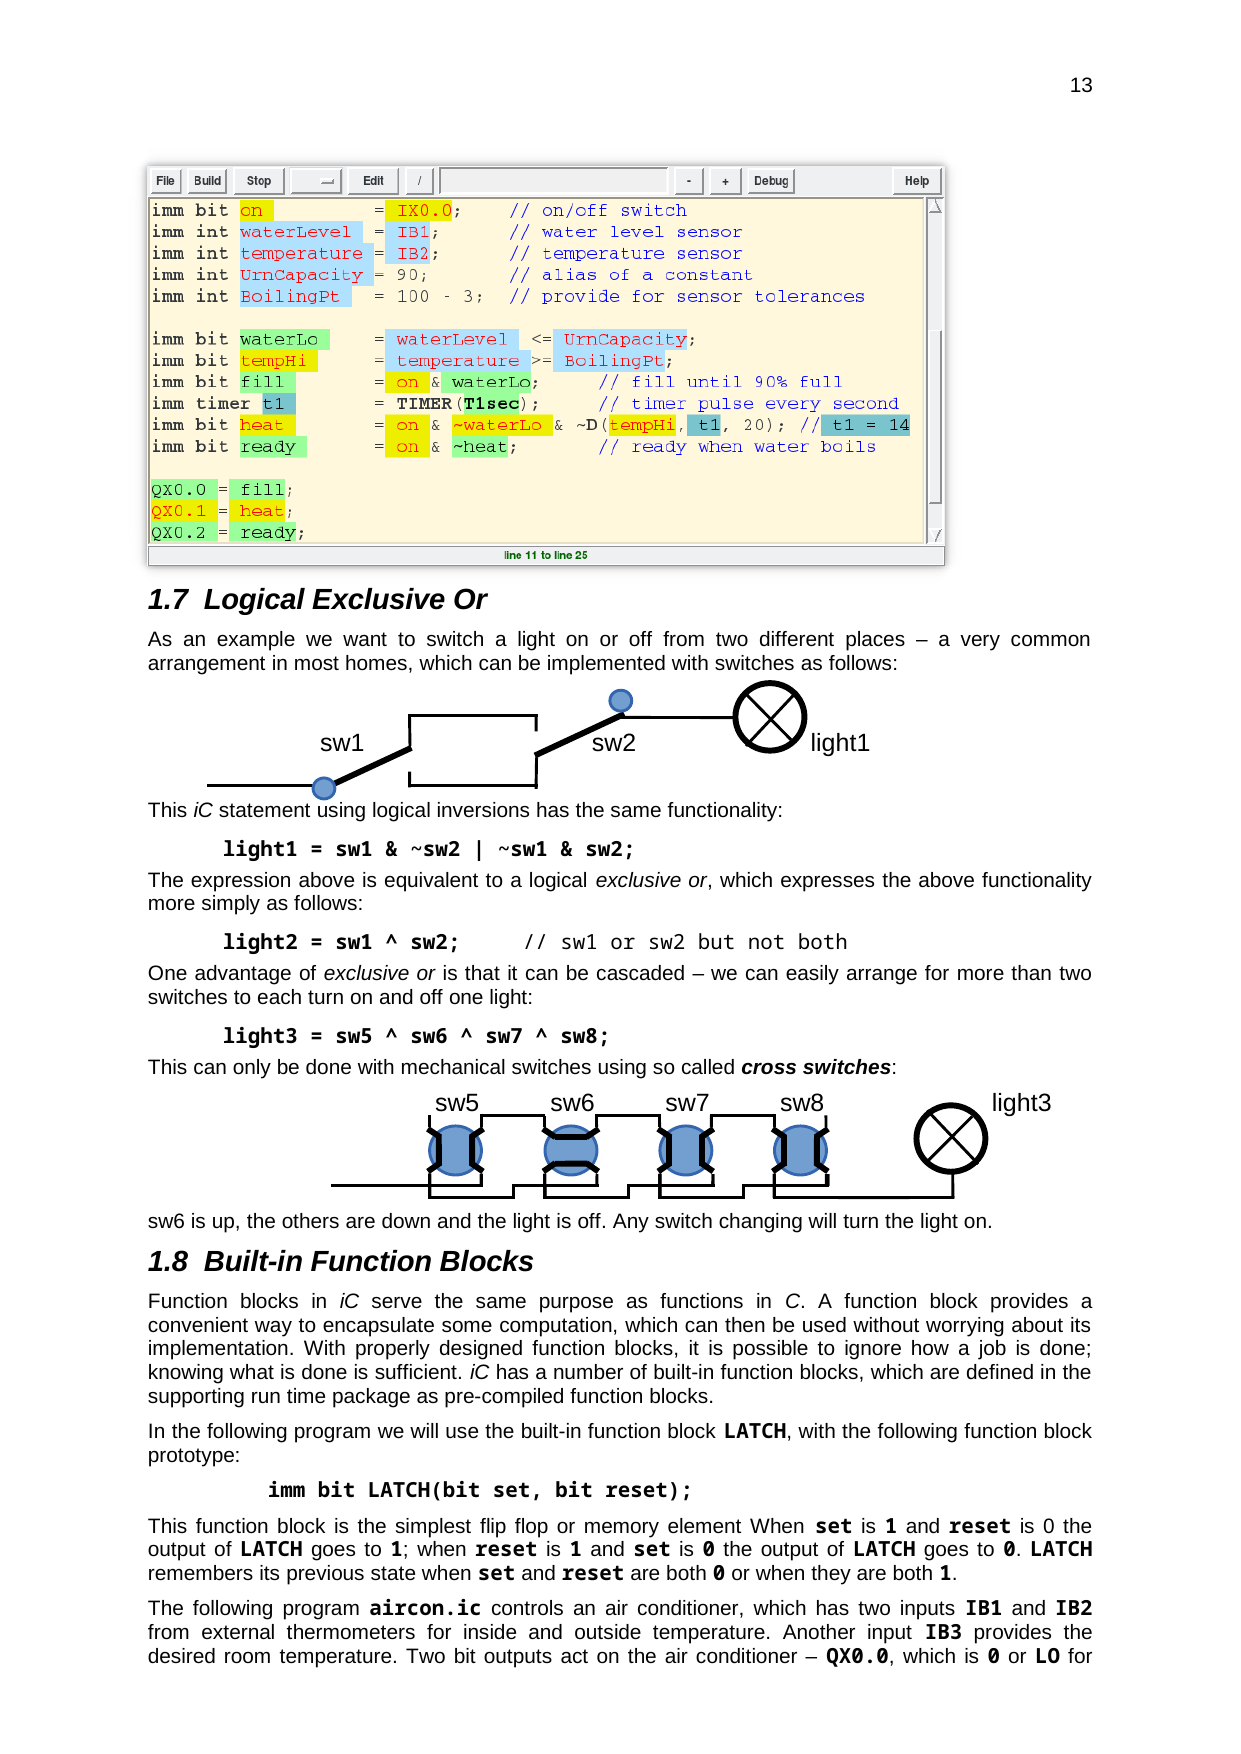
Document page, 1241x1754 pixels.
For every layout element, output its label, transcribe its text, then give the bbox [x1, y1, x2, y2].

text This can only be done with mechanical switches using so called cross switches: [148, 1055, 1092, 1079]
text The following program aircon.ic controls an air conditioner, which has two inputs IB1 and IB2 from external thermometers for inside and outside temperature. Another input IB3 provides the desired room temperature. Two bit outputs act on the air conditioner – QX0.0, which is 0 or LO for [148, 1597, 1092, 1668]
text As an example we want to switch a light on or off from two different places – a very common arrangement in most homes, which can be implemented with switches as follows: [148, 627, 1092, 675]
picture [128, 147, 963, 584]
text This iC statement using logical inversions has the same functionality: [147, 683, 1092, 822]
text One advantage of exclusive or is that it can be cascaded – we can easily arrange for more than two switches to each turn on and off one light: [148, 962, 1092, 1009]
text light1 = sw1 & ~sw2 | ~sw1 & sw2; [223, 834, 1092, 862]
text In the following program we will use the built-in function block LATCH, with the following function block prototype: [148, 1420, 1092, 1467]
text sw6 is up, the others are down and the light is off. Any switch changing will turn the light on. [147, 1086, 1092, 1234]
subtitle Logical Exclusive Or [148, 584, 1092, 616]
text This function block is the simplest flip flop or memory element When set is 1 and reset is 0 the output of LATCH goes to 1; when reset is 1 and set is 0 the output of LATCH goes to 0. LATCH remembers its previous state when set and reset are both 0 or when they are both 1. [148, 1514, 1092, 1585]
subtitle Built-in Function Blocks [148, 1245, 1092, 1278]
text Function blocks in iC serve the same purpose as functions in C. A function block provides a convenient way to encapsulate some computation, which can then be used without worrying about its implementation. With properly designed function blocks, it is possible to ignore how a job is done; knowing what is done is sufficient. iC has a number of built-in function blocks, which are defined in the supporting run time package as pre-compiled function blocks. [148, 1290, 1092, 1408]
text The expression above is equivalent to a logical exclusive or, which expresses the above functionality more simply as follows: [148, 868, 1092, 916]
text light2 = sw1 ^ sw2; // sw1 or sw2 but not both [223, 927, 1092, 956]
text light3 = sw5 ^ sw6 ^ sw7 ^ sw8; [223, 1021, 1092, 1049]
text imm bit LATCH(bit set, bit reset); [268, 1479, 1092, 1502]
